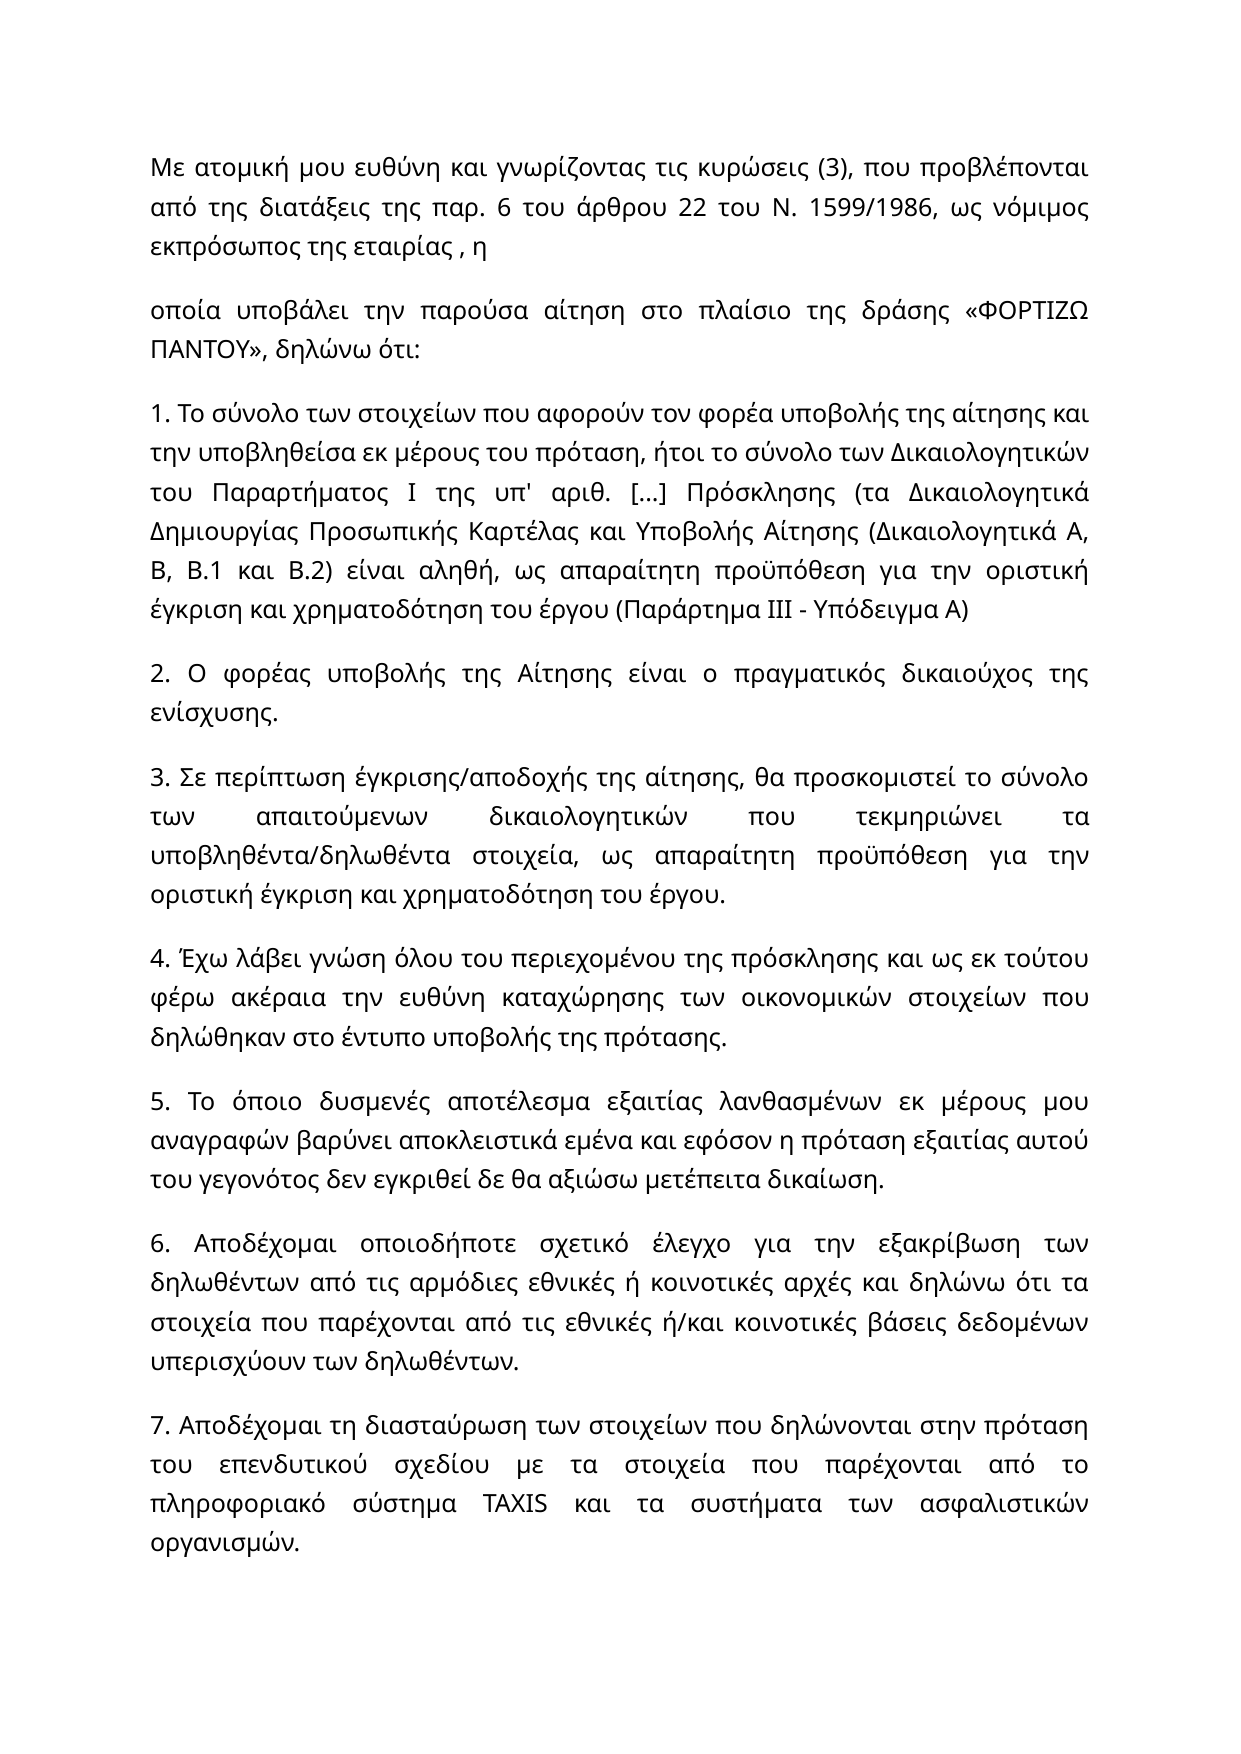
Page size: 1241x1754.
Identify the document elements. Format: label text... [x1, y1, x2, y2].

text 3. Σε περίπτωση έγκρισης/αποδοχής της αίτησης, θα προσκομιστεί το σύνολο των απαιτούμενων δικαιολογητικών που τεκμηριώνει τα υποβληθέντα/δηλωθέντα στοιχεία, ως απαραίτητη προϋπόθεση για την οριστική έγκριση και χρηματοδότηση του έργου. [150, 759, 1090, 911]
text 5. Το όποιο δυσμενές αποτέλεσμα εξαιτίας λανθασμένων εκ μέρους μου αναγραφών βαρύνει αποκλειστικά εμένα και εφόσον η πρόταση εξαιτίας αυτού του γεγονότος δεν εγκριθεί δε θα αξιώσω μετέπειτα δικαίωση. [150, 1083, 1090, 1196]
text 7. Αποδέχομαι τη διασταύρωση των στοιχείων που δηλώνονται στην πρόταση του επενδυτικού σχεδίου με τα στοιχεία που παρέχονται από το πληροφοριακό σύστημα TAXIS και τα συστήματα των ασφαλιστικών οργανισμών. [150, 1407, 1090, 1559]
text 4. Έχω λάβει γνώση όλου του περιεχομένου της πρόσκλησης και ως εκ τούτου φέρω ακέραια την ευθύνη καταχώρησης των οικονομικών στοιχείων που δηλώθηκαν στο έντυπο υποβολής της πρότασης. [150, 941, 1090, 1053]
text οποία υποβάλει την παρούσα αίτηση στο πλαίσιο της δράσης «ΦΟΡΤΙΖΩ ΠΑΝΤΟΥ», δηλώνω ότι: [150, 292, 1090, 366]
text 1. Το σύνολο των στοιχείων που αφορούν τον φορέα υποβολής της αίτησης και την υποβληθείσα εκ μέρους του πρόταση, ήτοι το σύνολο των Δικαιολογητικών του Παραρτήματος Ι της υπ' αριθ. [...] Πρόσκλησης (τα Δικαιολογητικά Δημιουργίας Προσωπικής Καρτέλας και Υποβολής Αίτησης (Δικαιολογητικά Α, Β, B.1 και B.2) είναι αληθή, ως απαραίτητη προϋπόθεση για την οριστική έγκριση και χρηματοδότηση του έργου (Παράρτημα III - Υπόδειγμα Α) [150, 396, 1090, 626]
text 6. Αποδέχομαι οποιοδήποτε σχετικό έλεγχο για την εξακρίβωση των δηλωθέντων από τις αρμόδιες εθνικές ή κοινοτικές αρχές και δηλώνω ότι τα στοιχεία που παρέχονται από τις εθνικές ή/και κοινοτικές βάσεις δεδομένων υπερισχύουν των δηλωθέντων. [150, 1226, 1090, 1377]
text Με ατομική μου ευθύνη και γνωρίζοντας τις κυρώσεις (3), που προβλέπονται από της διατάξεις της παρ. 6 του άρθρου 22 του Ν. 1599/1986, ως νόμιμος εκπρόσωπος της εταιρίας , η [150, 150, 1090, 262]
text 2. Ο φορέας υποβολής της Αίτησης είναι ο πραγματικός δικαιούχος της ενίσχυσης. [150, 656, 1090, 729]
